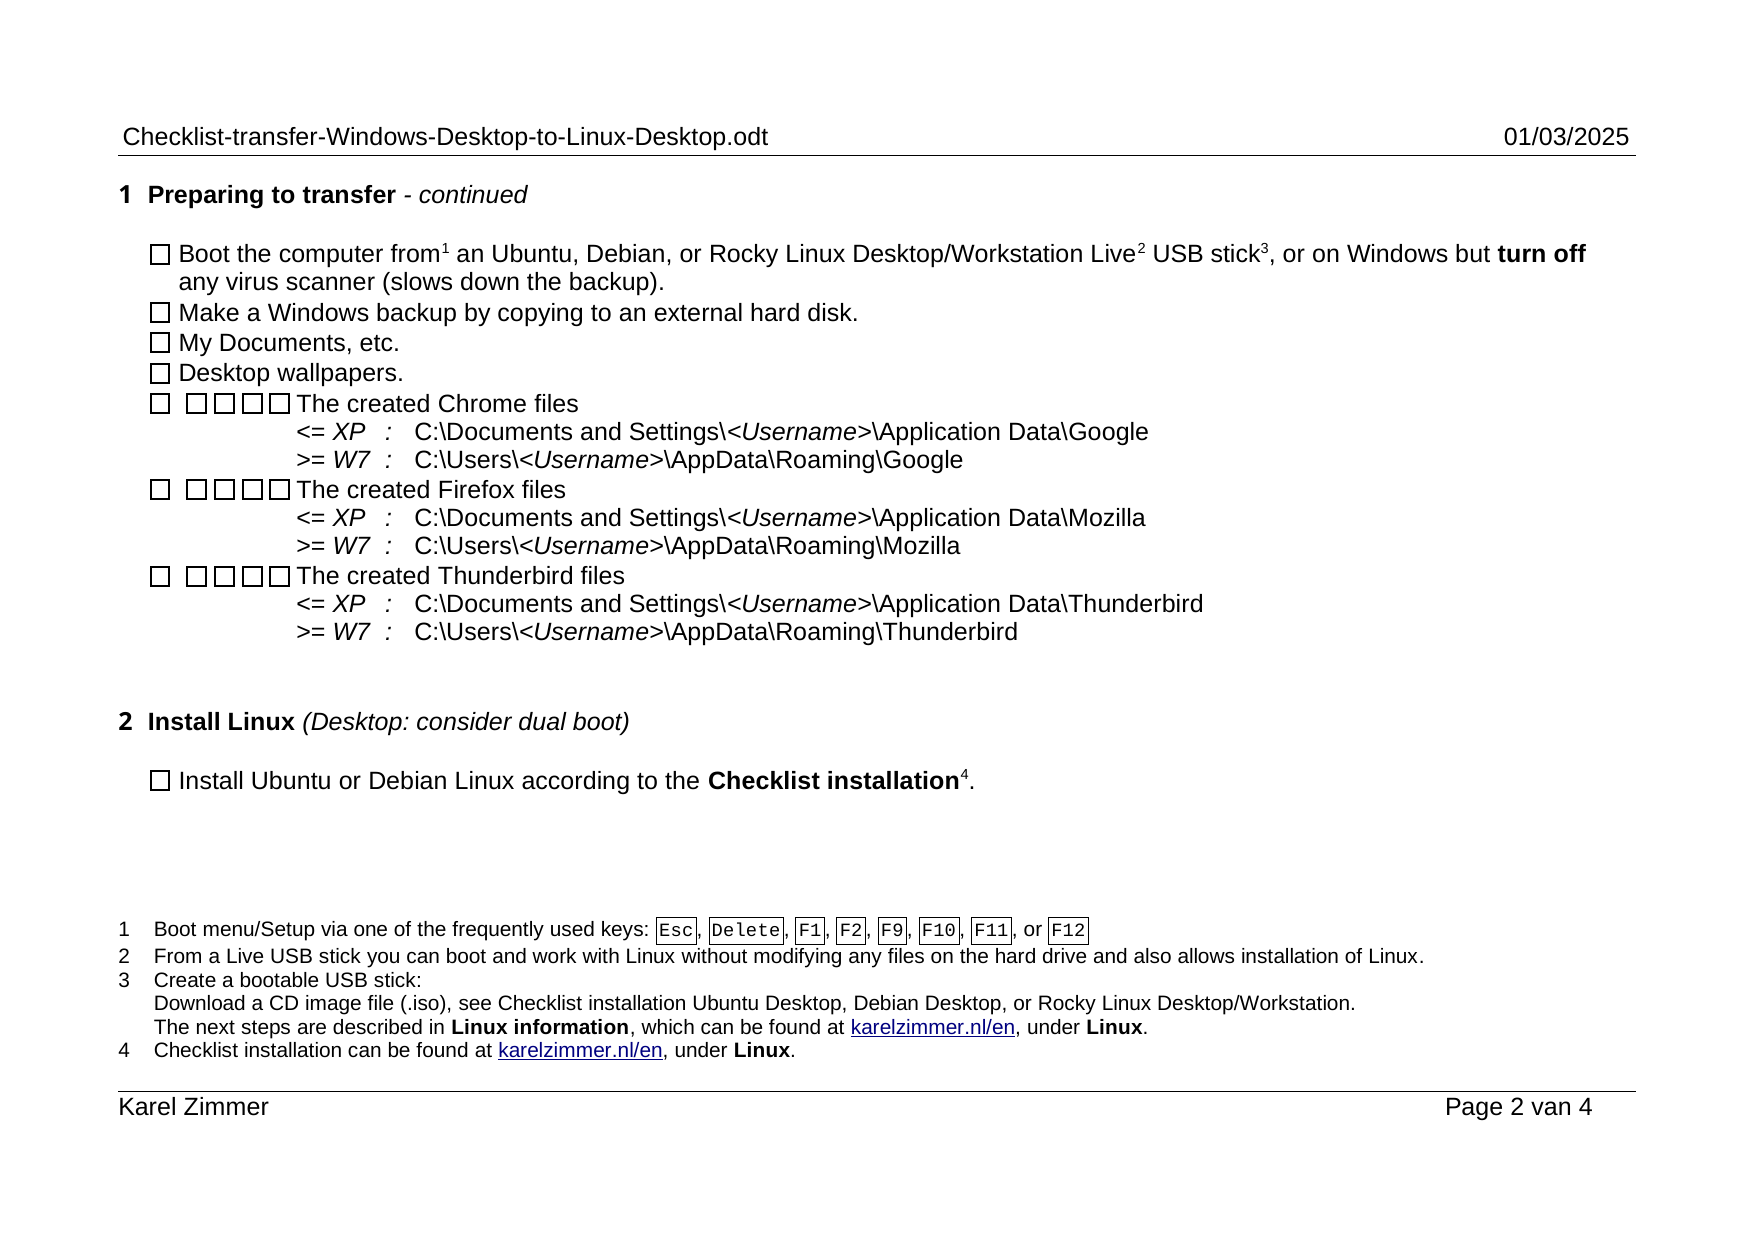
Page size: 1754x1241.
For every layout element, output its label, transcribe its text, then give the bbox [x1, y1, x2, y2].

table_cell [141, 561, 177, 647]
table_header [141, 765, 177, 796]
table_cell [141, 298, 177, 328]
table_cell My Documents, etc. [177, 328, 1617, 358]
list Preparing to transfer - continued [118, 177, 1636, 211]
table_cell [141, 358, 177, 388]
table_cell [141, 475, 177, 561]
table_cell The created Chrome files <= XP : C:\Documents and Settings\<Username>\Application Data\Google >= W7 : C:\Users\<Username>\AppData\Roaming\Google [177, 388, 1617, 475]
table_cell [141, 328, 177, 358]
table_header Boot the computer from an Ubuntu, Debian, or Rocky Linux Desktop/Workstation Live USB stick, or on Windows but turn off any virus scanner (slows down the backup). [177, 239, 1617, 297]
table_header Install Ubuntu or Debian Linux according to the Checklist installation. [177, 765, 1617, 796]
table_cell Desktop wallpapers. [177, 358, 1617, 388]
table_cell [141, 388, 177, 475]
table_header [141, 239, 177, 297]
table_cell The created Firefox files <= XP : C:\Documents and Settings\<Username>\Application Data\Mozilla >= W7 : C:\Users\<Username>\AppData\Roaming\Mozilla [177, 475, 1617, 561]
list Install Linux (Desktop: consider dual boot) [118, 703, 1636, 737]
table_cell Make a Windows backup by copying to an external hard disk. [177, 298, 1617, 328]
table_cell The created Thunderbird files <= XP : C:\Documents and Settings\<Username>\Application Data\Thunderbird >= W7 : C:\Users\<Username>\AppData\Roaming\Thunderbird [177, 561, 1617, 647]
